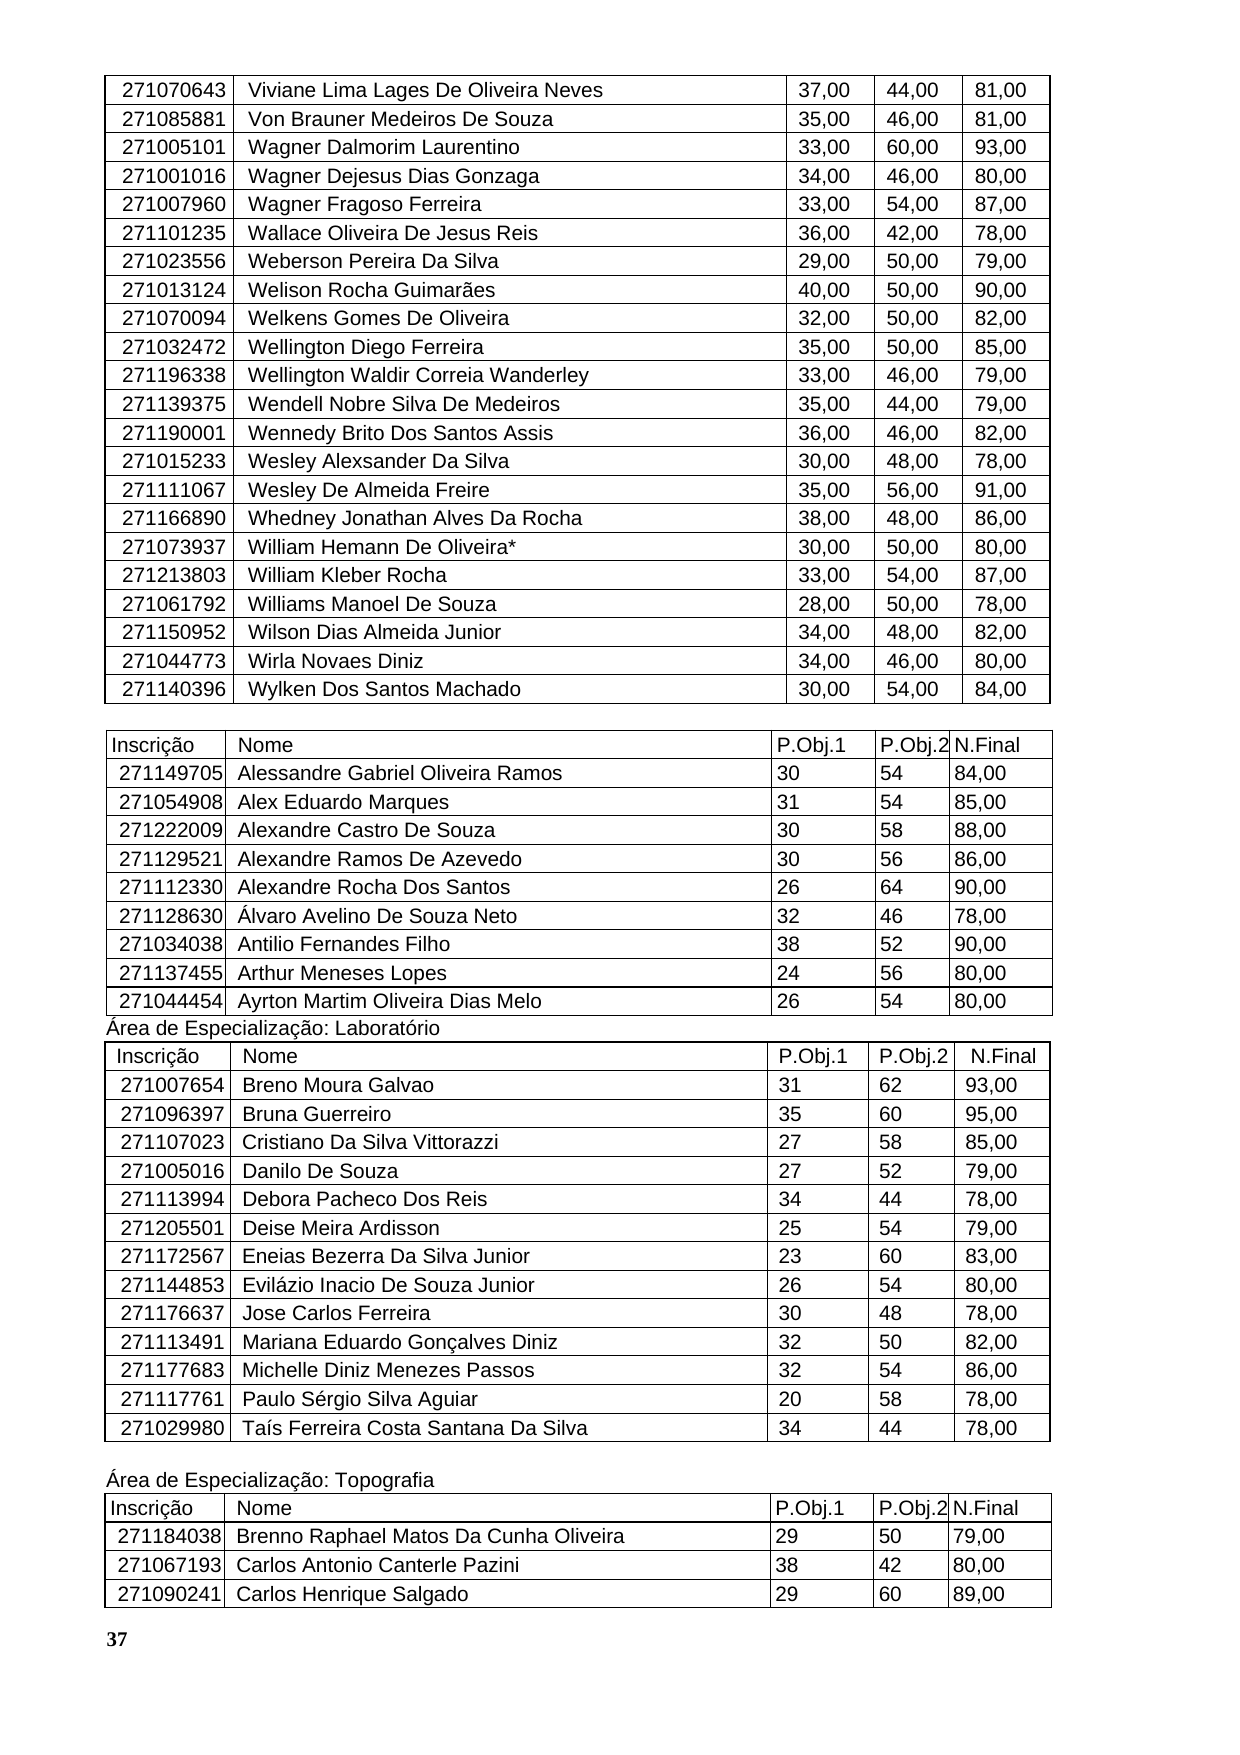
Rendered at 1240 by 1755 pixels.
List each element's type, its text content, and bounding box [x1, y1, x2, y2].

table_cell 271001016 [106, 162, 233, 189]
table_cell 26 [768, 1271, 868, 1298]
table_cell 78,00 [955, 1385, 1049, 1412]
table_cell 50 [874, 1523, 948, 1550]
table_cell 26 [772, 873, 875, 901]
table_header Inscrição [106, 1494, 224, 1521]
table_cell 52 [869, 1157, 954, 1184]
table_cell Álvaro Avelino De Souza Neto [226, 902, 771, 929]
table_cell 79,00 [963, 247, 1049, 275]
table_cell 33,00 [787, 361, 874, 389]
table_cell 80,00 [955, 1271, 1049, 1298]
table_cell 80,00 [949, 1551, 1051, 1578]
table_cell 85,00 [955, 1128, 1049, 1156]
table_cell 30,00 [787, 447, 874, 474]
table_cell Antilio Fernandes Filho [226, 930, 771, 958]
table_cell 80,00 [963, 647, 1049, 674]
table_cell 52 [876, 930, 949, 958]
table_cell 271054908 [107, 788, 225, 815]
table_cell Wennedy Brito Dos Santos Assis [234, 419, 786, 446]
table_cell 84,00 [963, 675, 1049, 703]
table_cell 56,00 [875, 476, 962, 503]
table_header N.Final [950, 731, 1052, 758]
table_cell 33,00 [787, 561, 874, 589]
table_cell Brenno Raphael Matos Da Cunha Oliveira [225, 1523, 770, 1550]
table_cell Alessandre Gabriel Oliveira Ramos [226, 759, 771, 787]
table_cell 26 [772, 988, 875, 1015]
table_header Inscrição [107, 731, 225, 758]
table_cell 271176637 [106, 1299, 230, 1327]
table_cell 54 [869, 1356, 954, 1384]
table_cell 35,00 [787, 476, 874, 503]
table_cell 35 [768, 1100, 868, 1127]
table_cell 50,00 [875, 333, 962, 360]
table_cell William Kleber Rocha [234, 561, 786, 589]
table_cell Welkens Gomes De Oliveira [234, 304, 786, 332]
table_cell 54,00 [875, 190, 962, 218]
table_cell 271190001 [106, 419, 233, 446]
table_cell 54 [876, 988, 949, 1015]
table_cell 30 [768, 1299, 868, 1327]
table_cell 271144853 [106, 1271, 230, 1298]
table_cell 44,00 [875, 76, 962, 103]
table_cell Paulo Sérgio Silva Aguiar [231, 1385, 767, 1412]
table_cell Evilázio Inacio De Souza Junior [231, 1271, 767, 1298]
table_cell 271213803 [106, 561, 233, 589]
table_cell 32 [768, 1356, 868, 1384]
table_cell 81,00 [963, 105, 1049, 132]
table_cell 78,00 [955, 1299, 1049, 1327]
table_cell 35,00 [787, 105, 874, 132]
table_cell Taís Ferreira Costa Santana Da Silva [231, 1414, 767, 1441]
table_cell Debora Pacheco Dos Reis [231, 1185, 767, 1213]
table_cell Wallace Oliveira De Jesus Reis [234, 219, 786, 246]
table_header Nome [225, 1494, 770, 1521]
table_cell 60 [874, 1580, 948, 1607]
table_cell Whedney Jonathan Alves Da Rocha [234, 504, 786, 532]
table_cell 50,00 [875, 247, 962, 275]
table_cell Carlos Henrique Salgado [225, 1580, 770, 1607]
table_cell 24 [772, 959, 875, 986]
table_cell Wesley De Almeida Freire [234, 476, 786, 503]
table_cell 271107023 [106, 1128, 230, 1156]
table_cell 20 [768, 1385, 868, 1412]
table_cell 271034038 [107, 930, 225, 958]
table_cell Von Brauner Medeiros De Souza [234, 105, 786, 132]
table_cell Danilo De Souza [231, 1157, 767, 1184]
table_cell Wirla Novaes Diniz [234, 647, 786, 674]
table_cell 34,00 [787, 618, 874, 646]
table_cell 271112330 [107, 873, 225, 901]
table_cell 79,00 [955, 1157, 1049, 1184]
table_cell 28,00 [787, 590, 874, 617]
table_cell Alex Eduardo Marques [226, 788, 771, 815]
table_cell 34 [768, 1414, 868, 1441]
table_cell 29 [771, 1523, 873, 1550]
table_cell 54 [876, 759, 949, 787]
table_header P.Obj.2 [869, 1043, 954, 1070]
table_cell Wylken Dos Santos Machado [234, 675, 786, 703]
table_cell Williams Manoel De Souza [234, 590, 786, 617]
table_cell 93,00 [963, 133, 1049, 161]
table_cell 271061792 [106, 590, 233, 617]
table_cell 271007654 [106, 1071, 230, 1098]
table_cell 48,00 [875, 447, 962, 474]
table_cell 271149705 [107, 759, 225, 787]
table_cell 271139375 [106, 390, 233, 417]
table_cell 90,00 [950, 930, 1052, 958]
table_cell Wesley Alexsander Da Silva [234, 447, 786, 474]
table_cell 271067193 [106, 1551, 224, 1578]
table_cell 89,00 [949, 1580, 1051, 1607]
table_cell Alexandre Rocha Dos Santos [226, 873, 771, 901]
table_cell 60,00 [875, 133, 962, 161]
table_cell 79,00 [955, 1214, 1049, 1241]
table_cell 271090241 [106, 1580, 224, 1607]
text Área de Especialização: Laboratório [106, 1016, 1126, 1040]
table_cell 271177683 [106, 1356, 230, 1384]
table_header P.Obj.2 [874, 1494, 948, 1521]
table_cell 82,00 [955, 1328, 1049, 1355]
table_cell 25 [768, 1214, 868, 1241]
table_cell 95,00 [955, 1100, 1049, 1127]
table_cell 83,00 [955, 1242, 1049, 1270]
table_cell 29,00 [787, 247, 874, 275]
table_cell 271005016 [106, 1157, 230, 1184]
table_header N.Final [949, 1494, 1051, 1521]
table_cell Arthur Meneses Lopes [226, 959, 771, 986]
table_cell 78,00 [950, 902, 1052, 929]
table_cell 271032472 [106, 333, 233, 360]
table_cell Deise Meira Ardisson [231, 1214, 767, 1241]
table_cell 30,00 [787, 533, 874, 560]
table_cell 48,00 [875, 618, 962, 646]
table_cell 271129521 [107, 845, 225, 872]
table_cell Welison Rocha Guimarães [234, 276, 786, 303]
table_cell 271128630 [107, 902, 225, 929]
table_cell 79,00 [949, 1523, 1051, 1550]
table_cell 31 [772, 788, 875, 815]
table_cell 42 [874, 1551, 948, 1578]
table_cell 62 [869, 1071, 954, 1098]
table_cell 271117761 [106, 1385, 230, 1412]
table_cell 27 [768, 1157, 868, 1184]
table_cell 87,00 [963, 190, 1049, 218]
table_cell 32,00 [787, 304, 874, 332]
table_cell 32 [772, 902, 875, 929]
table_cell 35,00 [787, 333, 874, 360]
table_cell 58 [876, 816, 949, 844]
table_cell Alexandre Ramos De Azevedo [226, 845, 771, 872]
table_cell 56 [876, 845, 949, 872]
table_header P.Obj.1 [771, 1494, 873, 1521]
table_cell 271023556 [106, 247, 233, 275]
table_header P.Obj.1 [768, 1043, 868, 1070]
table_cell 271222009 [107, 816, 225, 844]
table_cell 271007960 [106, 190, 233, 218]
table_cell 86,00 [950, 845, 1052, 872]
table_cell 23 [768, 1242, 868, 1270]
table_cell 46,00 [875, 361, 962, 389]
table_cell 37,00 [787, 76, 874, 103]
table_header P.Obj.2 [876, 731, 949, 758]
table_cell 78,00 [963, 590, 1049, 617]
table_cell 30 [772, 816, 875, 844]
table_cell Wagner Dejesus Dias Gonzaga [234, 162, 786, 189]
table_cell 271205501 [106, 1214, 230, 1241]
table_cell 78,00 [963, 447, 1049, 474]
table_header Nome [231, 1043, 767, 1070]
table_cell Wagner Fragoso Ferreira [234, 190, 786, 218]
table_cell 38,00 [787, 504, 874, 532]
table_cell 64 [876, 873, 949, 901]
table_cell 35,00 [787, 390, 874, 417]
table_cell 271196338 [106, 361, 233, 389]
table_cell 58 [869, 1128, 954, 1156]
text Área de Especialização: Topografia [106, 1468, 1126, 1492]
table_cell 85,00 [963, 333, 1049, 360]
table_cell Viviane Lima Lages De Oliveira Neves [234, 76, 786, 103]
table_cell 50,00 [875, 590, 962, 617]
table_cell Breno Moura Galvao [231, 1071, 767, 1098]
table_cell Cristiano Da Silva Vittorazzi [231, 1128, 767, 1156]
table_cell 271005101 [106, 133, 233, 161]
table_cell 56 [876, 959, 949, 986]
table_cell 90,00 [950, 873, 1052, 901]
table_cell 44,00 [875, 390, 962, 417]
table_cell 34,00 [787, 647, 874, 674]
table_cell 271111067 [106, 476, 233, 503]
table_cell Weberson Pereira Da Silva [234, 247, 786, 275]
table_cell 34 [768, 1185, 868, 1213]
table_cell 31 [768, 1071, 868, 1098]
table_cell Jose Carlos Ferreira [231, 1299, 767, 1327]
table_cell 81,00 [963, 76, 1049, 103]
table_cell William Hemann De Oliveira* [234, 533, 786, 560]
table_cell 80,00 [963, 162, 1049, 189]
table_cell 54 [876, 788, 949, 815]
table_cell 33,00 [787, 133, 874, 161]
table_cell 82,00 [963, 419, 1049, 446]
table_cell 58 [869, 1385, 954, 1412]
table_cell 34,00 [787, 162, 874, 189]
table_cell 271150952 [106, 618, 233, 646]
table_cell 36,00 [787, 419, 874, 446]
table_cell 271044454 [107, 988, 225, 1015]
table_cell 44 [869, 1185, 954, 1213]
table_cell 271113994 [106, 1185, 230, 1213]
table_header Inscrição [106, 1043, 230, 1070]
table_cell 27 [768, 1128, 868, 1156]
table_cell 46,00 [875, 647, 962, 674]
table_cell 271101235 [106, 219, 233, 246]
table_cell Wendell Nobre Silva De Medeiros [234, 390, 786, 417]
table_cell 46 [876, 902, 949, 929]
table_cell Wellington Waldir Correia Wanderley [234, 361, 786, 389]
table_cell 78,00 [963, 219, 1049, 246]
table_cell 82,00 [963, 618, 1049, 646]
table_cell Mariana Eduardo Gonçalves Diniz [231, 1328, 767, 1355]
table_cell Ayrton Martim Oliveira Dias Melo [226, 988, 771, 1015]
table_cell 271044773 [106, 647, 233, 674]
table_cell 80,00 [950, 988, 1052, 1015]
table_cell 60 [869, 1100, 954, 1127]
table_cell 78,00 [955, 1185, 1049, 1213]
table_cell 271015233 [106, 447, 233, 474]
table_header N.Final [955, 1043, 1049, 1070]
table_cell 60 [869, 1242, 954, 1270]
table_cell 271172567 [106, 1242, 230, 1270]
table_cell Carlos Antonio Canterle Pazini [225, 1551, 770, 1578]
table_cell 86,00 [963, 504, 1049, 532]
table_cell 54 [869, 1214, 954, 1241]
table_cell 271070643 [106, 76, 233, 103]
table_cell 44 [869, 1414, 954, 1441]
table_cell 33,00 [787, 190, 874, 218]
table_cell 91,00 [963, 476, 1049, 503]
table_cell 86,00 [955, 1356, 1049, 1384]
table_cell 85,00 [950, 788, 1052, 815]
table_cell 87,00 [963, 561, 1049, 589]
table_cell 40,00 [787, 276, 874, 303]
table_cell 79,00 [963, 361, 1049, 389]
table_cell Alexandre Castro De Souza [226, 816, 771, 844]
table_cell 78,00 [955, 1414, 1049, 1441]
table_cell 50,00 [875, 533, 962, 560]
table_cell 50 [869, 1328, 954, 1355]
table_cell 90,00 [963, 276, 1049, 303]
table_cell 271137455 [107, 959, 225, 986]
table_cell 271166890 [106, 504, 233, 532]
table_cell 42,00 [875, 219, 962, 246]
table_cell 271113491 [106, 1328, 230, 1355]
table_cell 50,00 [875, 304, 962, 332]
table_cell 84,00 [950, 759, 1052, 787]
table_cell Wellington Diego Ferreira [234, 333, 786, 360]
table_cell 48 [869, 1299, 954, 1327]
table_cell 271029980 [106, 1414, 230, 1441]
table_cell Michelle Diniz Menezes Passos [231, 1356, 767, 1384]
table_cell 271070094 [106, 304, 233, 332]
table_header P.Obj.1 [772, 731, 875, 758]
table_cell 271096397 [106, 1100, 230, 1127]
table_cell 54 [869, 1271, 954, 1298]
table_cell 46,00 [875, 419, 962, 446]
table_cell 50,00 [875, 276, 962, 303]
table_cell 46,00 [875, 162, 962, 189]
table_cell 30,00 [787, 675, 874, 703]
table_cell Bruna Guerreiro [231, 1100, 767, 1127]
table_cell 271013124 [106, 276, 233, 303]
table_cell 38 [772, 930, 875, 958]
table_cell 54,00 [875, 561, 962, 589]
table_cell 80,00 [963, 533, 1049, 560]
table_cell 79,00 [963, 390, 1049, 417]
table_cell Wagner Dalmorim Laurentino [234, 133, 786, 161]
table_cell 36,00 [787, 219, 874, 246]
table_cell Wilson Dias Almeida Junior [234, 618, 786, 646]
table_cell 88,00 [950, 816, 1052, 844]
table_header Nome [226, 731, 771, 758]
table_cell 271073937 [106, 533, 233, 560]
table_cell 38 [771, 1551, 873, 1578]
table_cell 46,00 [875, 105, 962, 132]
table_cell 80,00 [950, 959, 1052, 986]
table_cell 93,00 [955, 1071, 1049, 1098]
table_cell 29 [771, 1580, 873, 1607]
table_cell 271184038 [106, 1523, 224, 1550]
table_cell 271140396 [106, 675, 233, 703]
table_cell 30 [772, 845, 875, 872]
table_cell 54,00 [875, 675, 962, 703]
table_cell 48,00 [875, 504, 962, 532]
table_cell 82,00 [963, 304, 1049, 332]
table_cell 271085881 [106, 105, 233, 132]
table_cell 30 [772, 759, 875, 787]
table_cell 32 [768, 1328, 868, 1355]
table_cell Eneias Bezerra Da Silva Junior [231, 1242, 767, 1270]
